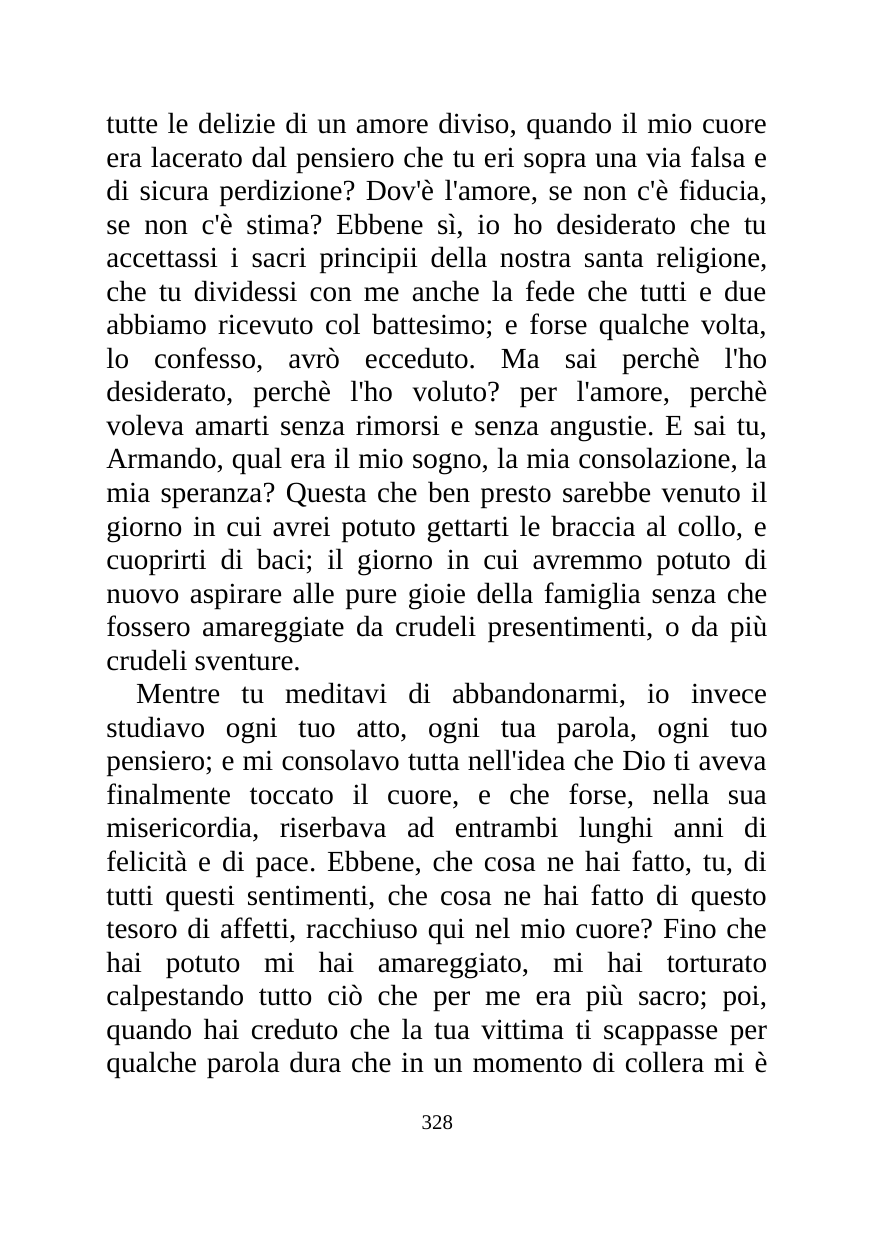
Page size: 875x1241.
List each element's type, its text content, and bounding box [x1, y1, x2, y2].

text Mentre tu meditavi di abbandonarmi, io invece studiavo ogni tuo atto, ogni tua parola, ogni tuo pensiero; e mi consolavo tutta nell'idea che Dio ti aveva finalmente toccato il cuore, e che forse, nella sua misericordia, riserbava ad entrambi lunghi anni di felicità e di pace. Ebbene, che cosa ne hai fatto, tu, di tutti questi sentimenti, che cosa ne hai fatto di questo tesoro di affetti, racchiuso qui nel mio cuore? Fino che hai potuto mi hai amareggiato, mi hai torturato calpestando tutto ciò che per me era più sacro; poi, quando hai creduto che la tua vittima ti scappasse per qualche parola dura che in un momento di collera mi è [106, 676, 768, 1079]
text tutte le delizie di un amore diviso, quando il mio cuore era lacerato dal pensiero che tu eri sopra una via falsa e di sicura perdizione? Dov'è l'amore, se non c'è fiducia, se non c'è stima? Ebbene sì, io ho desiderato che tu accettassi i sacri principii della nostra santa religione, che tu dividessi con me anche la fede che tutti e due abbiamo ricevuto col battesimo; e forse qualche volta, lo confesso, avrò ecceduto. Ma sai perchè l'ho desiderato, perchè l'ho voluto? per l'amore, perchè voleva amarti senza rimorsi e senza angustie. E sai tu, Armando, qual era il mio sogno, la mia consolazione, la mia speranza? Questa che ben presto sarebbe venuto il giorno in cui avrei potuto gettarti le braccia al collo, e cuoprirti di baci; il giorno in cui avremmo potuto di nuovo aspirare alle pure gioie della famiglia senza che fossero amareggiate da crudeli presentimenti, o da più crudeli sventure. [106, 106, 768, 676]
